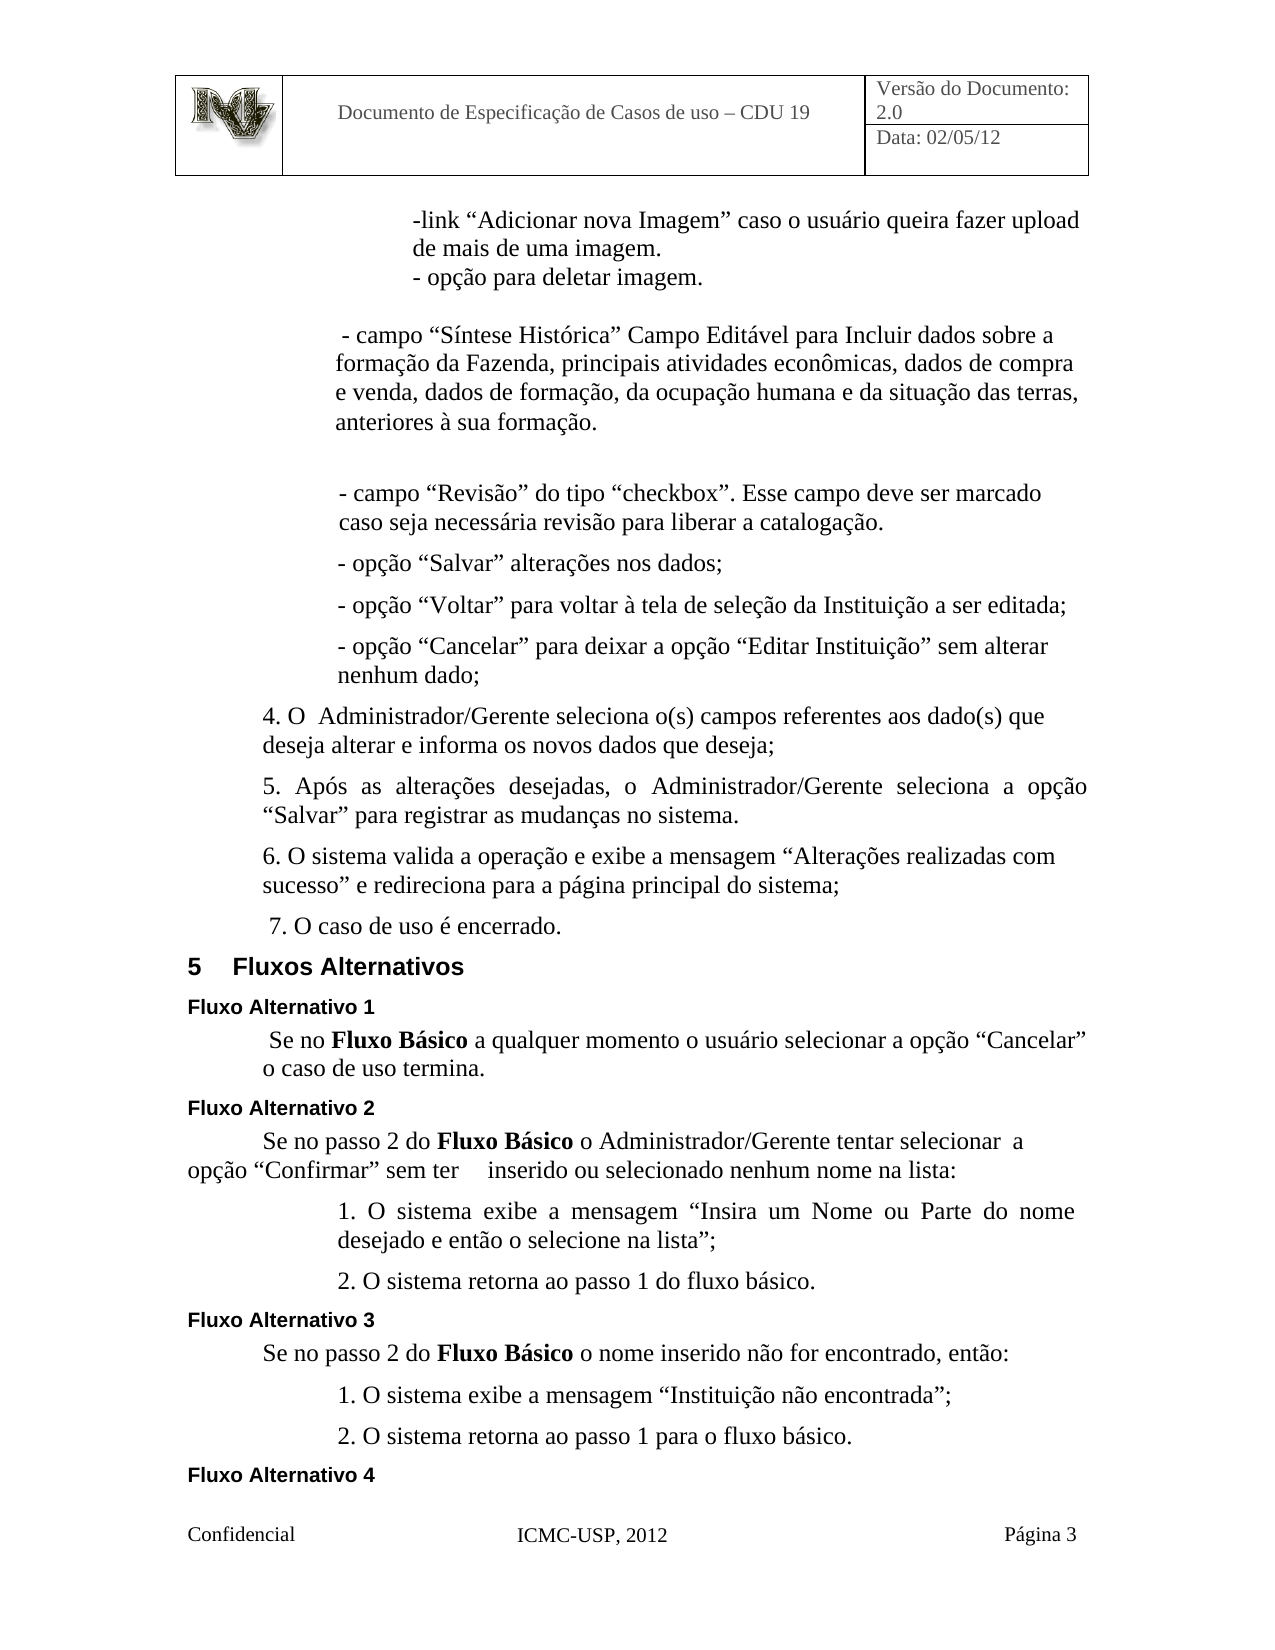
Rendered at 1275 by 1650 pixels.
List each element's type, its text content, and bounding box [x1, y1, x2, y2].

list 4. O Administrador/Gerente seleciona o(s) campos referentes aos dado(s) que deseja alterar e informa os novos dados que deseja; [225, 701, 1087, 758]
list 7. O caso de uso é encerrado. [269, 911, 1087, 940]
list 2. O sistema retorna ao passo 1 do fluxo básico. [187, 1266, 1087, 1295]
text Se no Fluxo Básico a qualquer momento o usuário selecionar a opção “Cancelar” o caso de uso termina. [187, 1025, 1087, 1082]
picture [186, 76, 277, 151]
list 1. O sistema exibe a mensagem “Instituição não encontrada”; [187, 1380, 1087, 1408]
subtitle Fluxo Alternativo 1 [187, 993, 1087, 1018]
subtitle Fluxos Alternativos [187, 952, 1087, 981]
list 1. O sistema exibe a mensagem “Insira um Nome ou Parte do nome desejado e então o selecione na lista”; [187, 1196, 1087, 1253]
list Se no passo 2 do Fluxo Básico o Administrador/Gerente tentar selecionar a opção “Confirmar” sem ter inserido ou selecionado nenhum nome na lista: [187, 1126, 1087, 1183]
list - campo “Síntese Histórica” Campo Editável para Incluir dados sobre a formação da Fazenda, principais atividades econômicas, dados de compra e venda, dados de formação, da ocupação humana e da situação das terras, anteriores à sua formação. [335, 320, 1087, 437]
list 2. O sistema retorna ao passo 1 para o fluxo básico. [187, 1421, 1087, 1450]
subtitle Fluxo Alternativo 4 [187, 1462, 1087, 1487]
list 6. O sistema valida a operação e exibe a mensagem “Alterações realizadas com sucesso” e redireciona para a página principal do sistema; [225, 841, 1087, 898]
list - opção para deletar imagem. [375, 262, 1087, 291]
subtitle Fluxo Alternativo 2 [187, 1095, 1087, 1120]
list 5. Após as alterações desejadas, o Administrador/Gerente seleciona a opção “Salvar” para registrar as mudanças no sistema. [225, 771, 1087, 828]
list - opção “Salvar” alterações nos dados; [300, 548, 1087, 577]
list - campo “Revisão” do tipo “checkbox”. Esse campo deve ser marcado caso seja necessária revisão para liberar a catalogação. [337, 478, 1087, 536]
list Se no passo 2 do Fluxo Básico o nome inserido não for encontrado, então: [187, 1338, 1087, 1367]
list - opção “Voltar” para voltar à tela de seleção da Instituição a ser editada; [169, 590, 1087, 618]
subtitle Fluxo Alternativo 3 [187, 1307, 1087, 1332]
list -link “Adicionar nova Imagem” caso o usuário queira fazer upload de mais de uma imagem. [375, 205, 1087, 262]
list - opção “Cancelar” para deixar a opção “Editar Instituição” sem alterar nenhum dado; [300, 631, 1087, 688]
